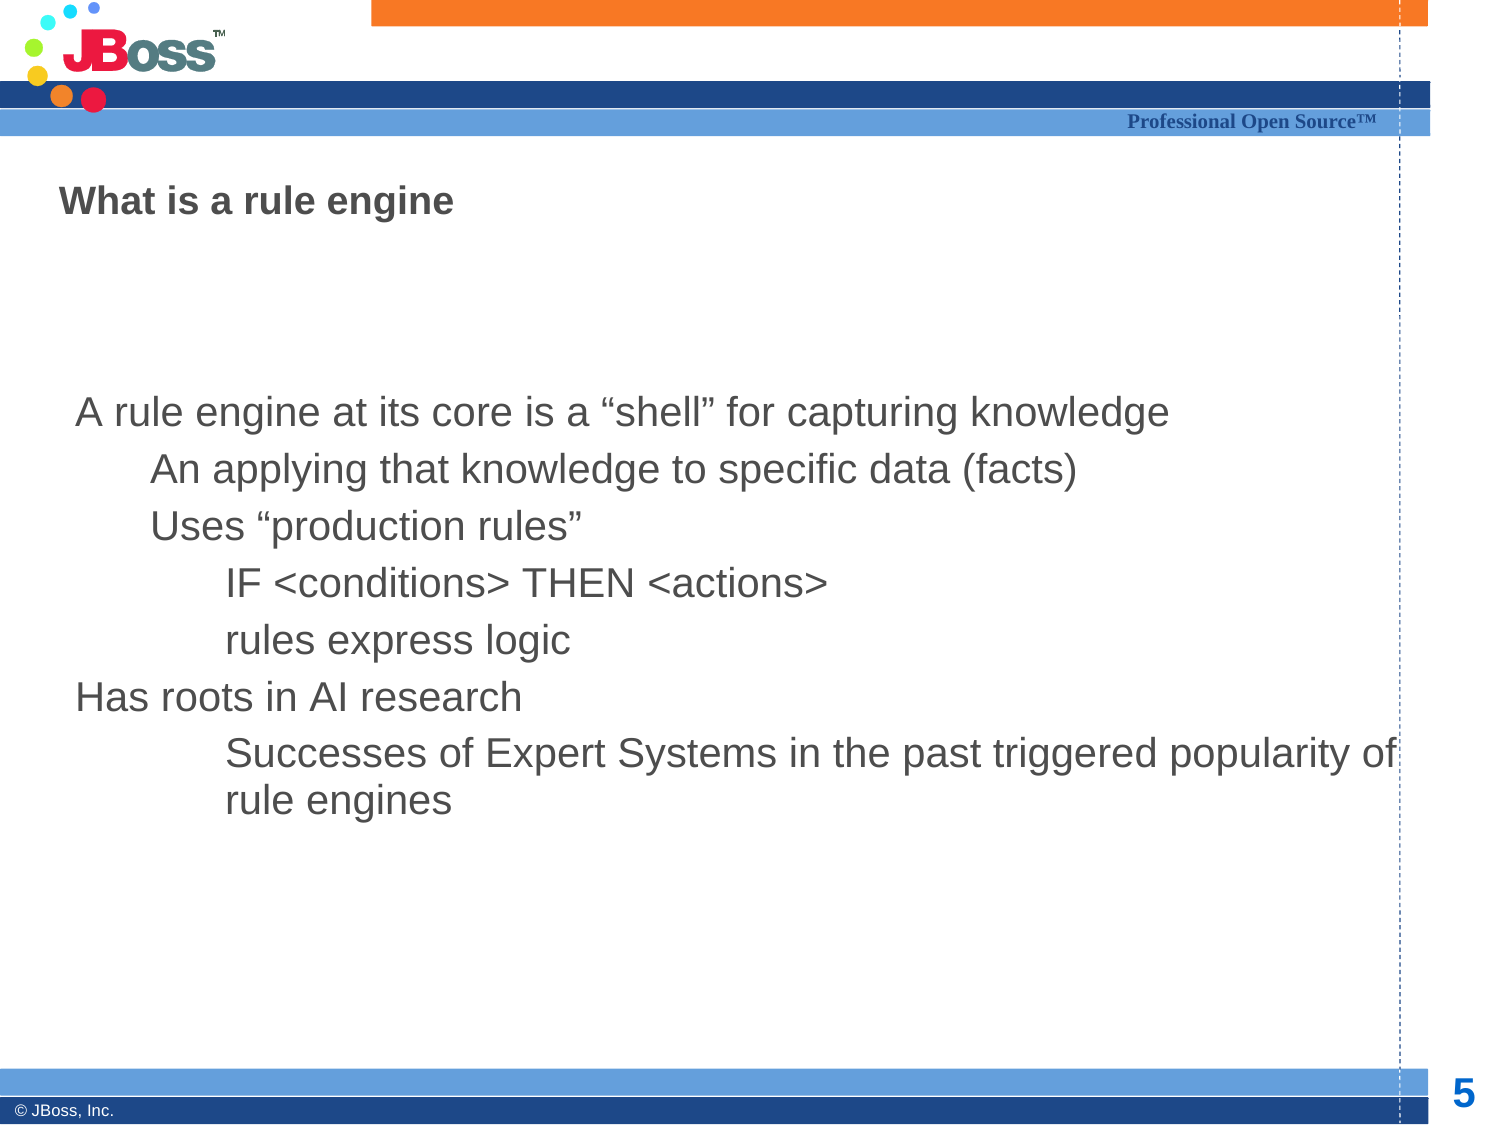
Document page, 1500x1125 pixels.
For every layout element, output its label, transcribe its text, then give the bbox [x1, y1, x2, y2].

title What is a rule engine [59, 118, 1347, 284]
subtitle A rule engine at its core is a “shell” for capturing knowledge An applying that knowledge to specific data (facts) Uses “production rules” IF <conditions> THEN <actions> rules express logic Has roots in AI research Successes of Expert Systems in the past triggered popularity of rule engines [75, 263, 1425, 1006]
